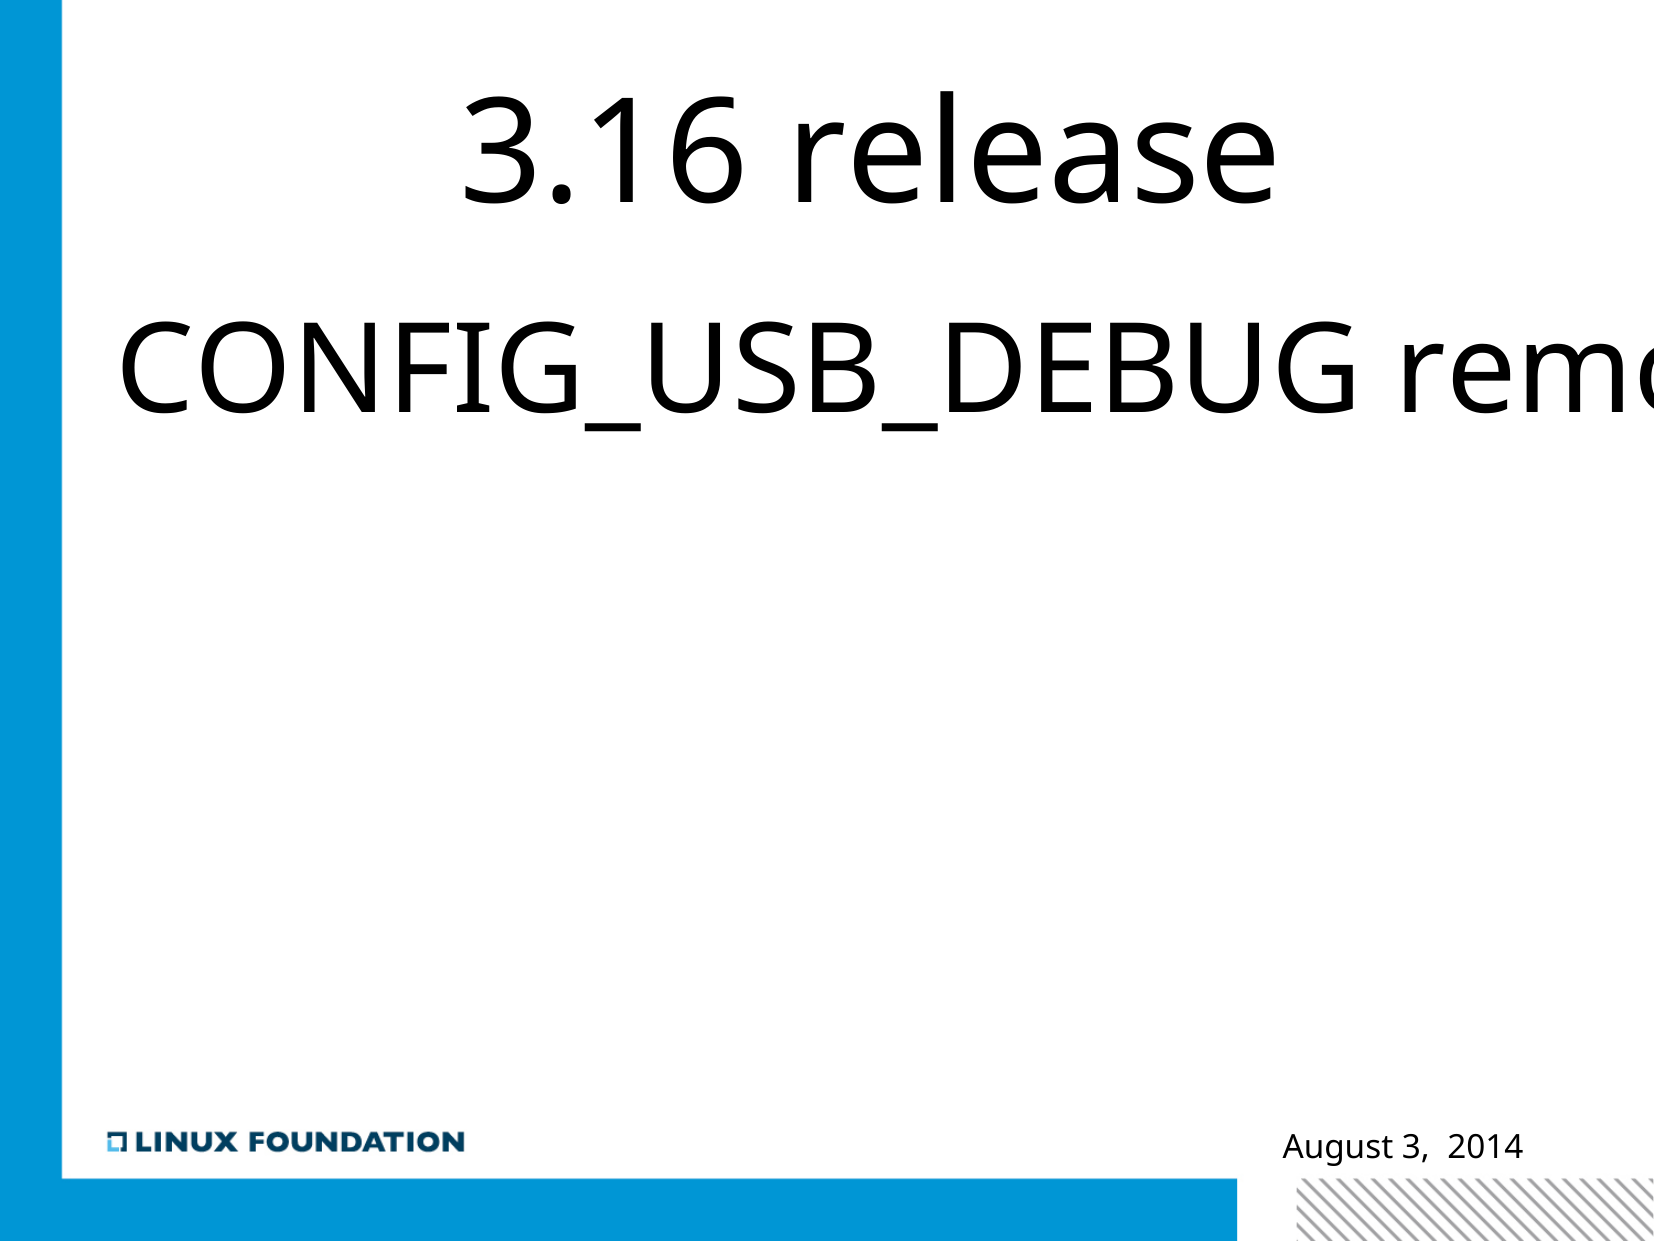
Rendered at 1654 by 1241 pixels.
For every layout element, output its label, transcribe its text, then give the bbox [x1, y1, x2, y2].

text_box 3.16 release [445, 39, 1286, 230]
picture [62, 0, 1654, 1241]
text_box CONFIG_USB_DEBUG removed [100, 271, 1654, 905]
text_box August 3, 2014 [1267, 1115, 1542, 1170]
